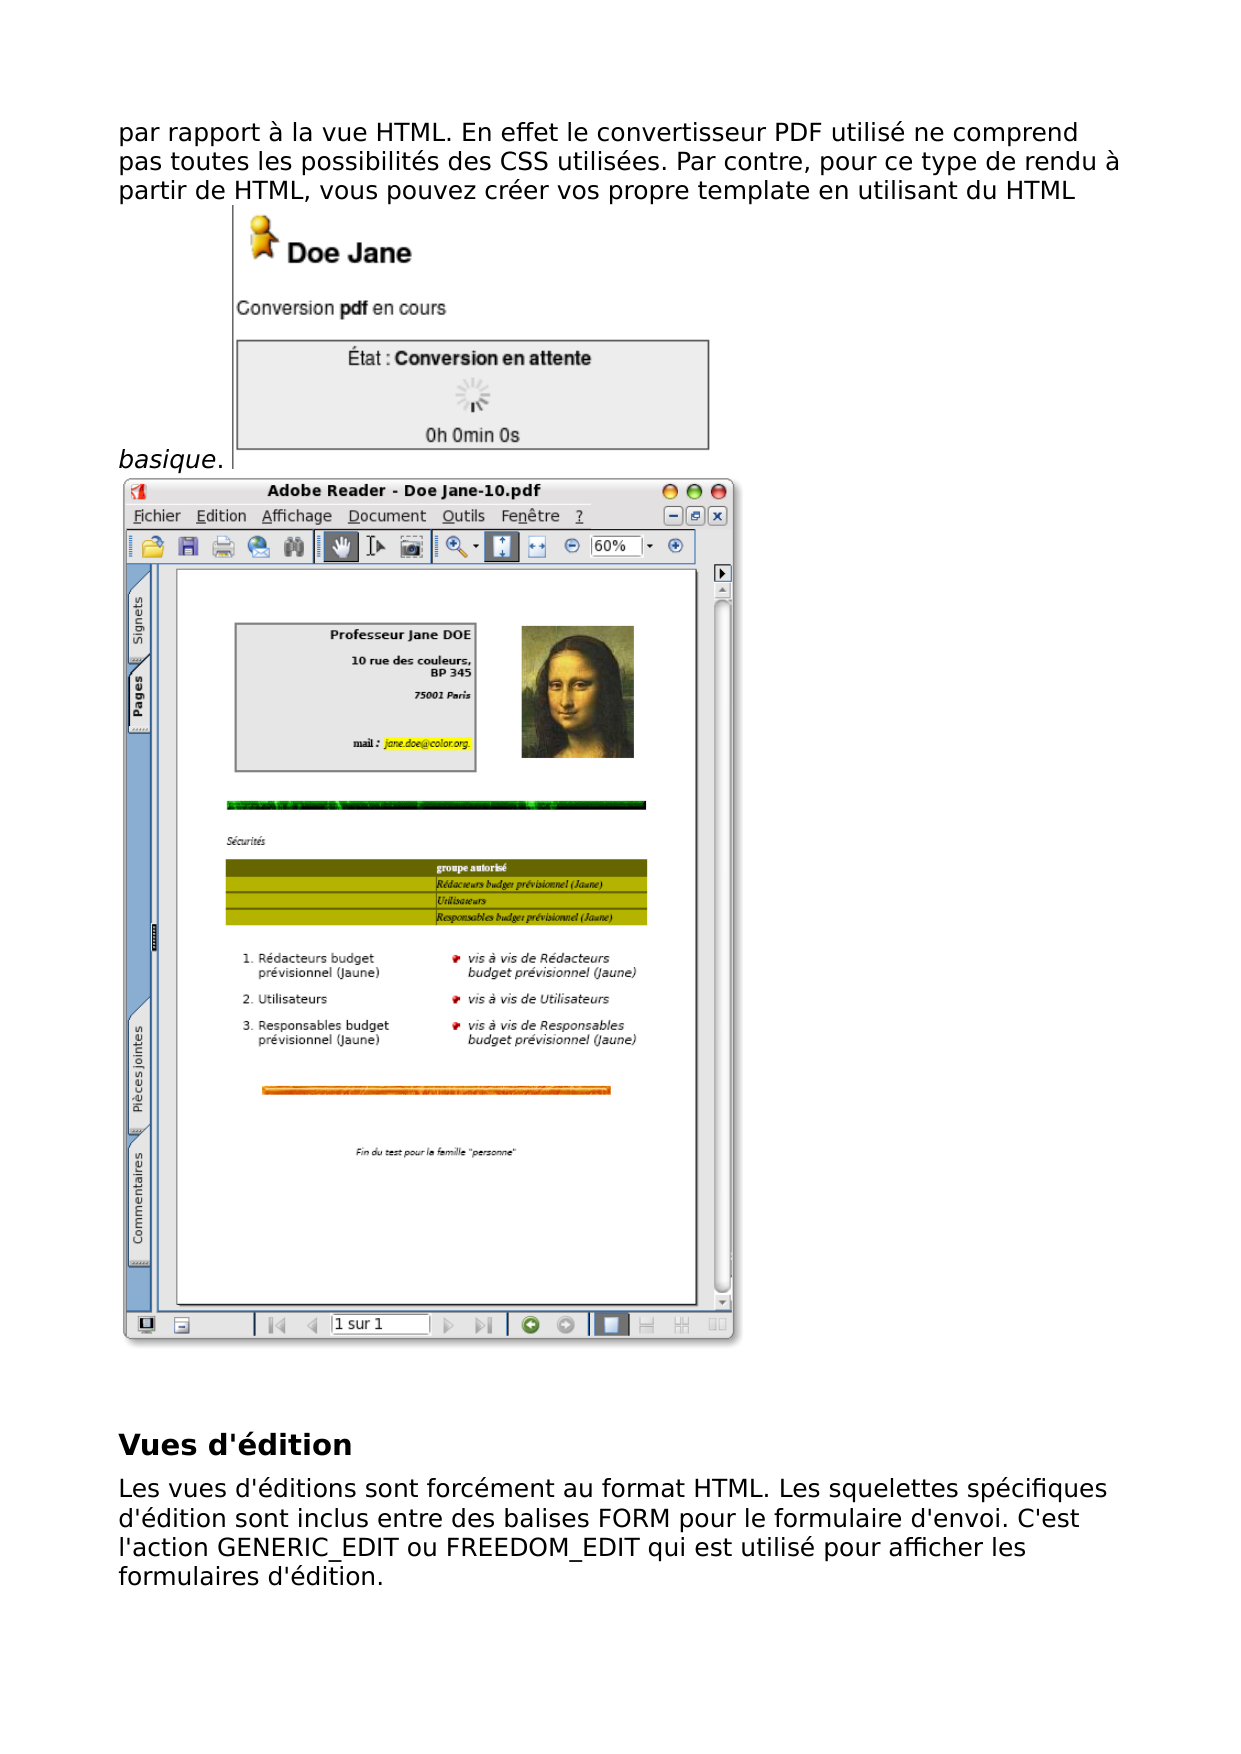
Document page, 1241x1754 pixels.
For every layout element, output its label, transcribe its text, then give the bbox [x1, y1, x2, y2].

picture [232, 205, 733, 469]
text par rapport à la vue HTML. En effet le convertisseur PDF utilisé ne comprend pas toutes les possibilités des CSS utilisées. Par contre, pour ce type de rendu à partir de HTML, vous pouvez créer vos propre template en utilisant du HTML basique. [118, 118, 1122, 205]
text Les vues d'éditions sont forcément au format HTML. Les squelettes spécifiques d'édition sont inclus entre des balises FORM pour le formulaire d'envoi. C'est l'action GENERIC_EDIT ou FREEDOM_EDIT qui est utilisé pour afficher les formulaires d'édition. [118, 1475, 1122, 1591]
picture [118, 474, 744, 1349]
subtitle Vues d'édition [118, 1428, 1122, 1462]
